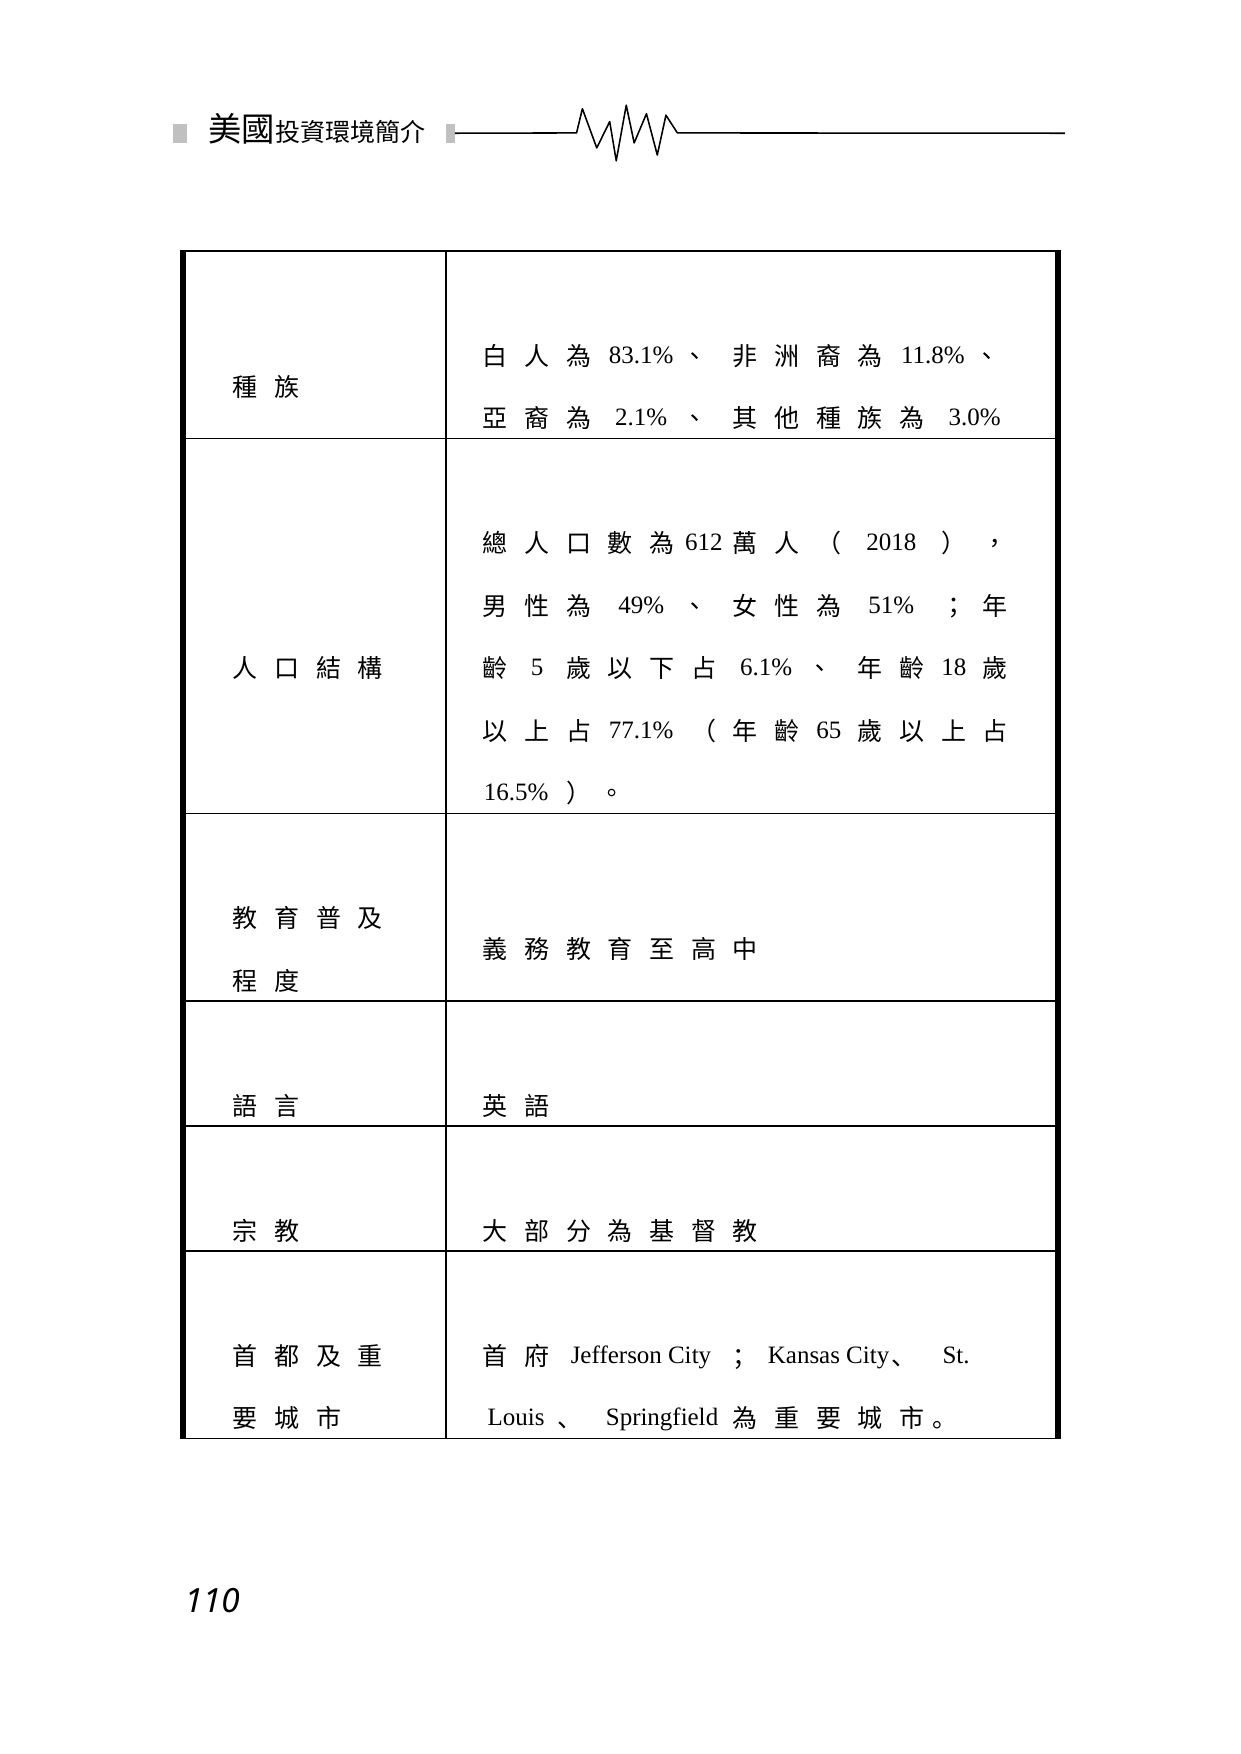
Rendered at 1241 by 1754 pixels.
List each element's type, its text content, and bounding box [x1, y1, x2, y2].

table_cell 總人口數為612萬人（2018），男性為49%、女性為51%；年齡5歲以下占6.1%、年齡18歲以上占77.1%（年齡65歲以上占16.5%）。 [447, 439, 1055, 813]
table_cell 種族 [186, 252, 445, 438]
table_cell 人口結構 [186, 439, 445, 813]
table_cell 首府Jefferson City；Kansas City、St. Louis、Springfield為重要城市。 [447, 1252, 1055, 1438]
table_cell 英語 [447, 1002, 1055, 1125]
table_cell 宗教 [186, 1127, 445, 1250]
table_cell 語言 [186, 1002, 445, 1125]
table_cell 大部分為基督教 [447, 1127, 1055, 1250]
table_cell 首都及重要城市 [186, 1252, 445, 1438]
table_cell 義務教育至高中 [447, 814, 1055, 1000]
table_cell 教育普及程度 [186, 814, 445, 1000]
table_cell 白人為83.1%、非洲裔為11.8%、亞裔為2.1%、其他種族為3.0% [447, 252, 1055, 438]
